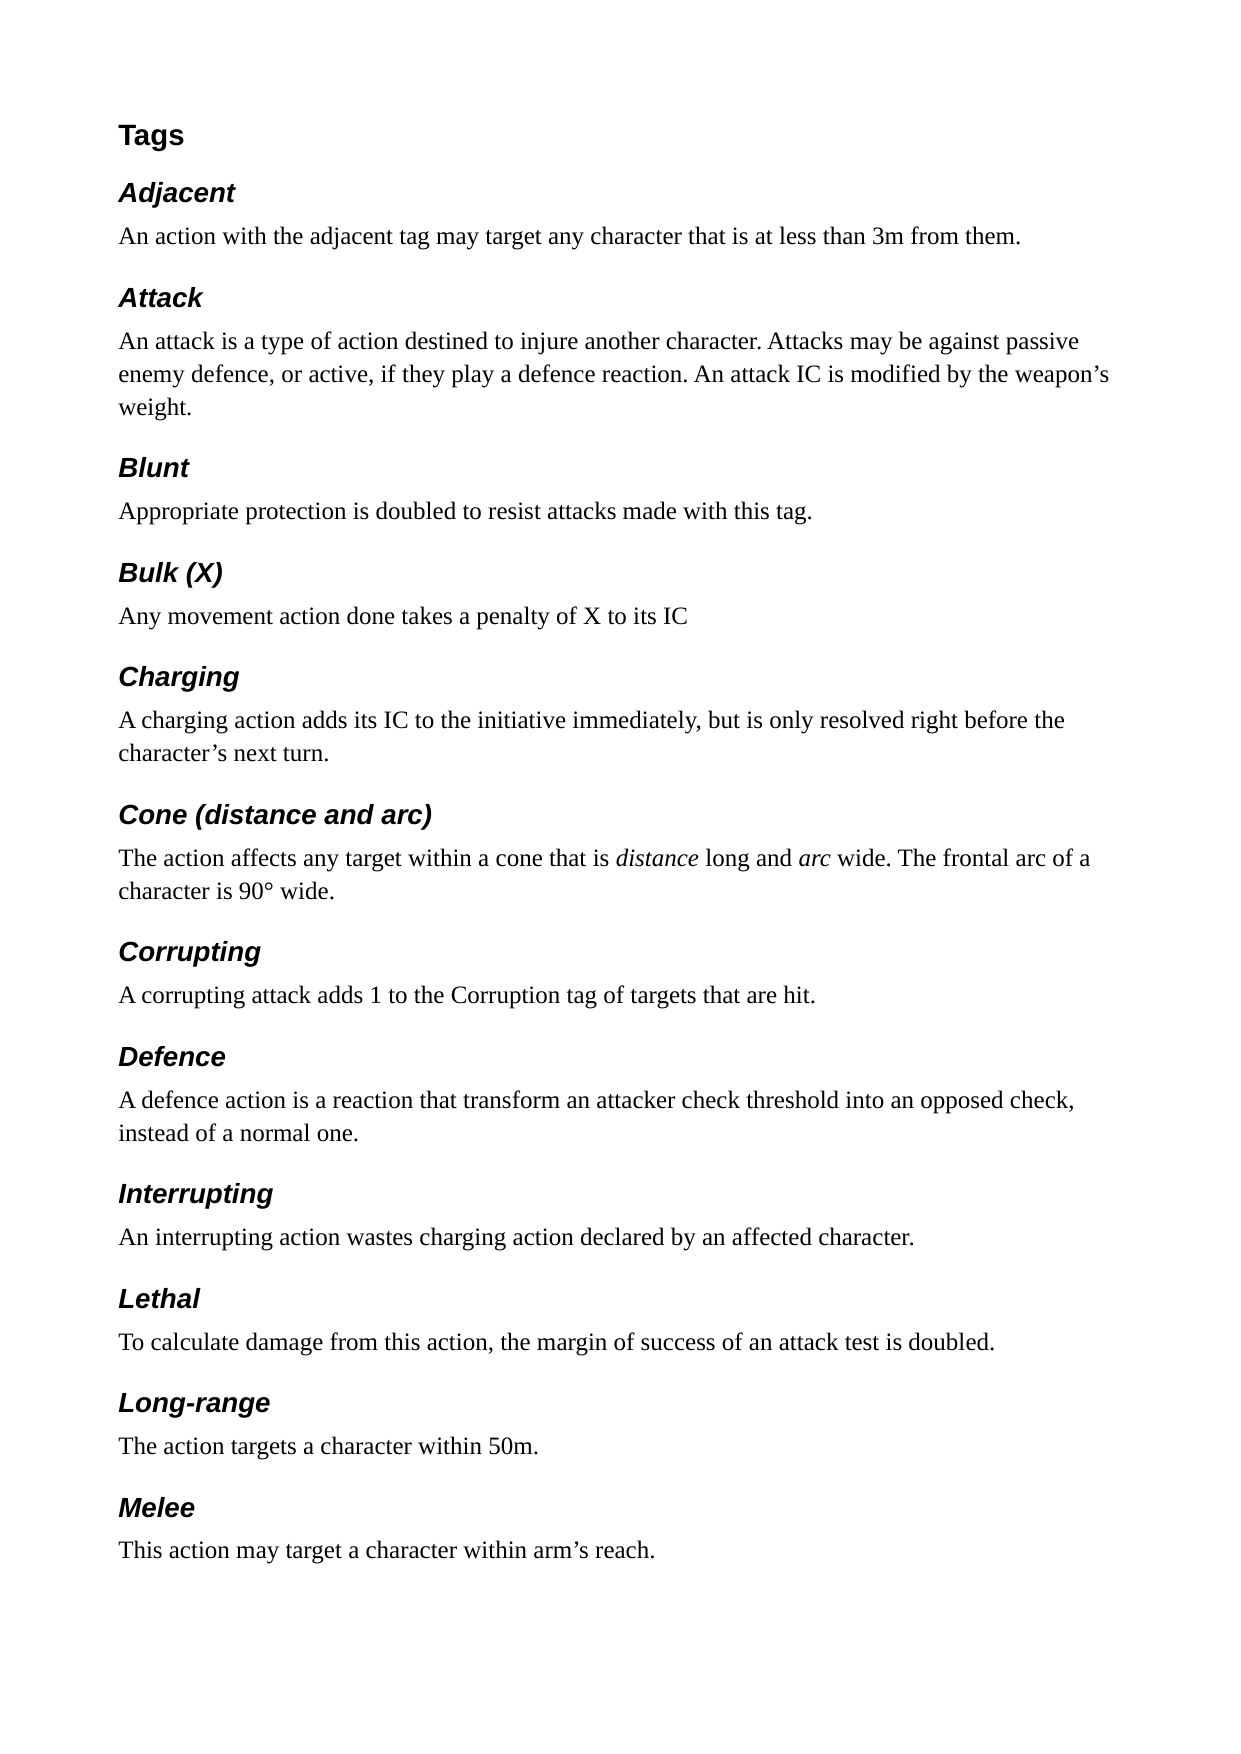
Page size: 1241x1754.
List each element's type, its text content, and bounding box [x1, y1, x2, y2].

subtitle Melee [118, 1491, 1122, 1523]
subtitle Lethal [118, 1282, 1122, 1314]
subtitle Cone (distance and arc) [118, 798, 1122, 830]
text An action with the adjacent tag may target any character that is at less than 3m from them. [118, 221, 1122, 250]
subtitle Adjacent [118, 177, 1122, 209]
subtitle Corrupting [118, 936, 1122, 968]
text A defence action is a reaction that transform an attacker check threshold into an opposed check, instead of a normal one. [118, 1085, 1122, 1146]
text A corrupting attack adds 1 to the Corruption tag of targets that are hit. [118, 980, 1122, 1009]
text An attack is a type of action destined to injure another character. Attacks may be against passive enemy defence, or active, if they play a defence reaction. An attack IC is modified by the weapon’s weight. [118, 326, 1122, 421]
subtitle Attack [118, 281, 1122, 313]
subtitle Interrupting [118, 1178, 1122, 1210]
subtitle Long-range [118, 1387, 1122, 1419]
subtitle Bulk (X) [118, 556, 1122, 588]
subtitle Tags [118, 118, 1122, 152]
text A charging action adds its IC to the initiative immediately, but is only resolved right before the character’s next turn. [118, 705, 1122, 767]
subtitle Charging [118, 661, 1122, 693]
text An interrupting action wastes charging action declared by an affected character. [118, 1222, 1122, 1251]
text Any movement action done takes a penalty of X to its IC [118, 601, 1122, 629]
subtitle Blunt [118, 452, 1122, 484]
text Appropriate protection is doubled to resist attacks made with this tag. [118, 496, 1122, 525]
text To calculate damage from this action, the margin of success of an attack test is doubled. [118, 1327, 1122, 1355]
subtitle Defence [118, 1040, 1122, 1072]
text The action affects any target within a cone that is distance long and arc wide. The frontal arc of a character is 90° wide. [118, 843, 1122, 904]
text The action targets a character within 50m. [118, 1431, 1122, 1460]
text This action may target a character within arm’s reach. [118, 1536, 1122, 1564]
